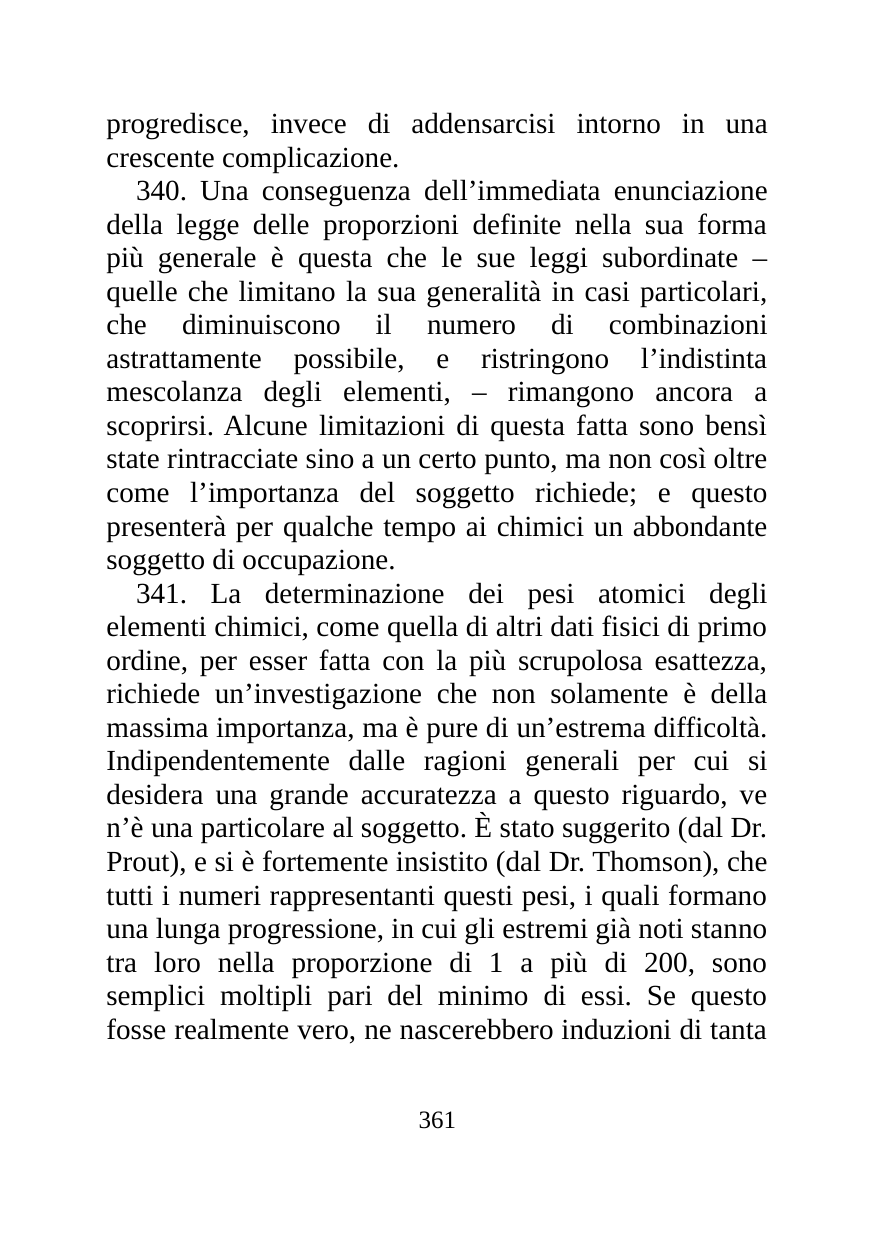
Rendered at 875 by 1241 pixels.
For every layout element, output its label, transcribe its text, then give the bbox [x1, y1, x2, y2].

text 341. La determinazione dei pesi atomici degli elementi chimici, come quella di altri dati fisici di primo ordine, per esser fatta con la più scrupolosa esattezza, richiede un’investigazione che non solamente è della massima importanza, ma è pure di un’estrema difficoltà. Indipendentemente dalle ragioni generali per cui si desidera una grande accuratezza a questo riguardo, ve n’è una particolare al soggetto. È stato suggerito (dal Dr. Prout), e si è fortemente insistito (dal Dr. Thomson), che tutti i numeri rappresentanti questi pesi, i quali formano una lunga progressione, in cui gli estremi già noti stanno tra loro nella proporzione di 1 a più di 200, sono semplici moltipli pari del minimo di essi. Se questo fosse realmente vero, ne nascerebbero induzioni di tanta [106, 576, 768, 1045]
text progredisce, invece di addensarcisi intorno in una crescente complicazione. [106, 106, 768, 173]
text 340. Una conseguenza dell’immediata enunciazione della legge delle proporzioni definite nella sua forma più generale è questa che le sue leggi subordinate – quelle che limitano la sua generalità in casi particolari, che diminuiscono il numero di combinazioni astrattamente possibile, e ristringono l’indistinta mescolanza degli elementi, – rimangono ancora a scoprirsi. Alcune limitazioni di questa fatta sono bensì state rintracciate sino a un certo punto, ma non così oltre come l’importanza del soggetto richiede; e questo presenterà per qualche tempo ai chimici un abbondante soggetto di occupazione. [106, 173, 768, 576]
